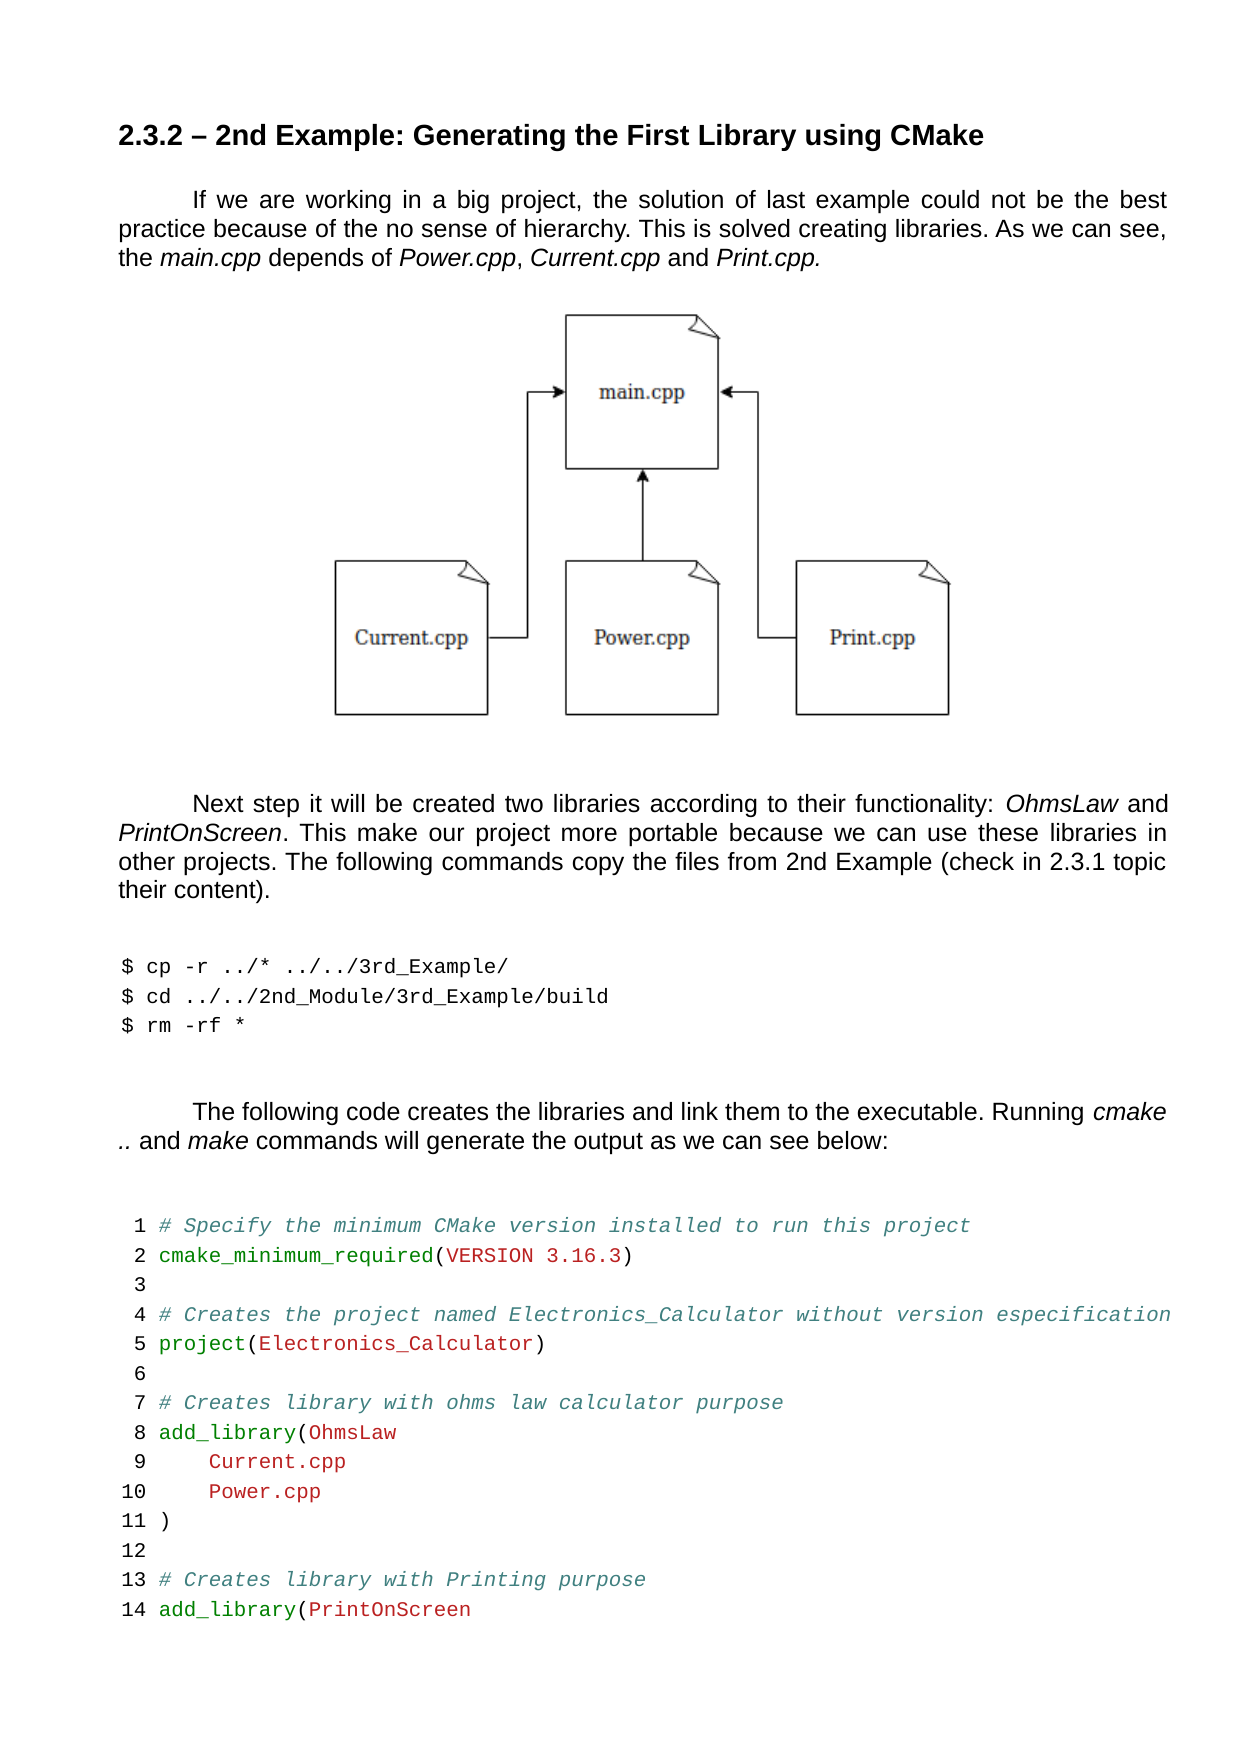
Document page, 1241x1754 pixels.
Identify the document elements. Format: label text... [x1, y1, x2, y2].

table_header 1 2 3 4 5 6 7 8 9 10 11 12 13 14 [118, 1213, 156, 1631]
text 2.3.2 – 2nd Example: Generating the First Library using CMake [118, 118, 1169, 152]
table_header # Specify the minimum CMake version installed to run this project cmake_minimum_required(VERSION 3.16.3) # Creates the project named Electronics_Calculator without version especification project(Electronics_Calculator) # Creates library with ohms law calculator purpose add_library(OhmsLaw Current.cpp Power.cpp ) # Creates library with Printing purpose add_library(PrintOnScreen [156, 1213, 1184, 1631]
table_header $ cp -r ../* ../../3rd_Example/ $ cd ../../2nd_Module/3rd_Example/build $ rm -rf * [118, 933, 1169, 1069]
text The following code creates the libraries and link them to the executable. Running cmake .. and make commands will generate the output as we can see below: [118, 1097, 1169, 1155]
text If we are working in a big project, the solution of last example could not be the best practice because of the no sense of hierarchy. This is solved creating libraries. As we can see, the main.cpp depends of Power.cpp, Current.cpp and Print.cpp. [118, 185, 1169, 271]
text Next step it will be created two libraries according to their functionality: OhmsLaw and PrintOnScreen. This make our project more portable because we can use these libraries in other projects. The following commands copy the files from 2nd Example (check in 2.3.1 topic their content). [118, 789, 1169, 904]
picture [514, 288, 879, 781]
